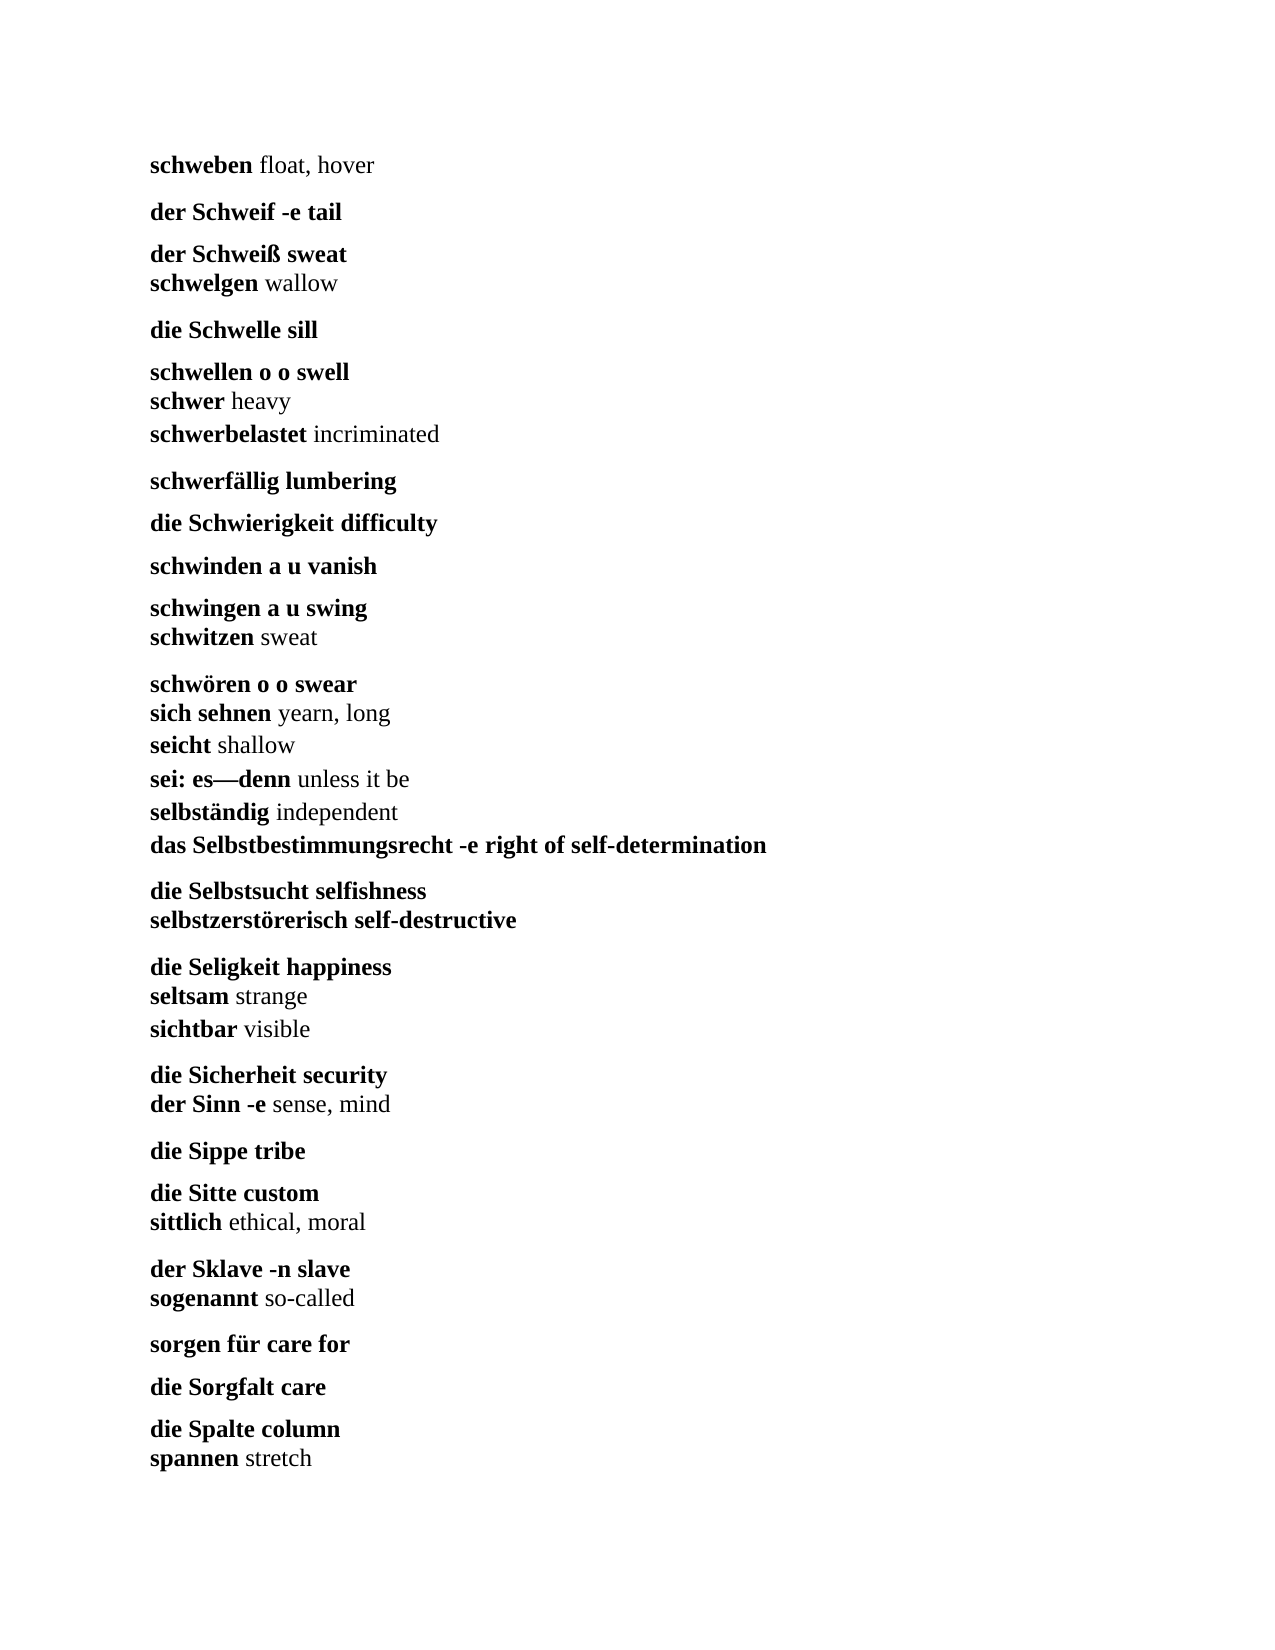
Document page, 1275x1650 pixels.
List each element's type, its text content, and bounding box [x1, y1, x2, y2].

text schwellen o o swell [150, 356, 1125, 386]
text schwerbelastet incriminated [150, 419, 1125, 448]
text sittlich ethical, moral [150, 1207, 1125, 1236]
text schwitzen sweat [150, 622, 1125, 651]
text selbständig independent [150, 797, 1125, 825]
text sorgen für care for [150, 1328, 1125, 1358]
text die Sippe tribe [150, 1135, 1125, 1165]
text spannen stretch [150, 1443, 1125, 1472]
text die Spalte column [150, 1413, 1125, 1443]
text der Schweiß sweat [150, 238, 1125, 268]
text das Selbstbestimmungsrecht -e right of self-determination [125, 830, 1125, 858]
text schwer heavy [150, 386, 1125, 415]
text die Schwierigkeit difficulty [150, 507, 1125, 537]
text schwelgen wallow [150, 268, 1125, 297]
text selbstzerstörerisch self-destructive [150, 905, 1125, 934]
text die Schwelle sill [150, 313, 1125, 343]
text der Schweif -e tail [150, 196, 1125, 226]
text schwinden a u vanish [150, 549, 1125, 579]
text schweben float, hover [150, 150, 1125, 179]
text der Sinn -e sense, mind [150, 1089, 1125, 1118]
text sogenannt so-called [150, 1283, 1125, 1312]
text sei: es—denn unless it be [150, 764, 1125, 792]
text sich sehnen yearn, long [150, 698, 1125, 726]
text sichtbar visible [150, 1014, 1125, 1042]
text die Sorgfalt care [150, 1371, 1125, 1401]
text die Seligkeit happiness [150, 951, 1125, 981]
text der Sklave -n slave [150, 1253, 1125, 1283]
text die Sitte custom [150, 1177, 1125, 1207]
text schwerfällig lumbering [150, 464, 1125, 494]
text schwören o o swear [150, 668, 1125, 698]
text die Selbstsucht selfishness [150, 875, 1125, 905]
text seltsam strange [150, 981, 1125, 1009]
text die Sicherheit security [150, 1059, 1125, 1089]
text seicht shallow [150, 731, 1125, 759]
text schwingen a u swing [150, 592, 1125, 622]
